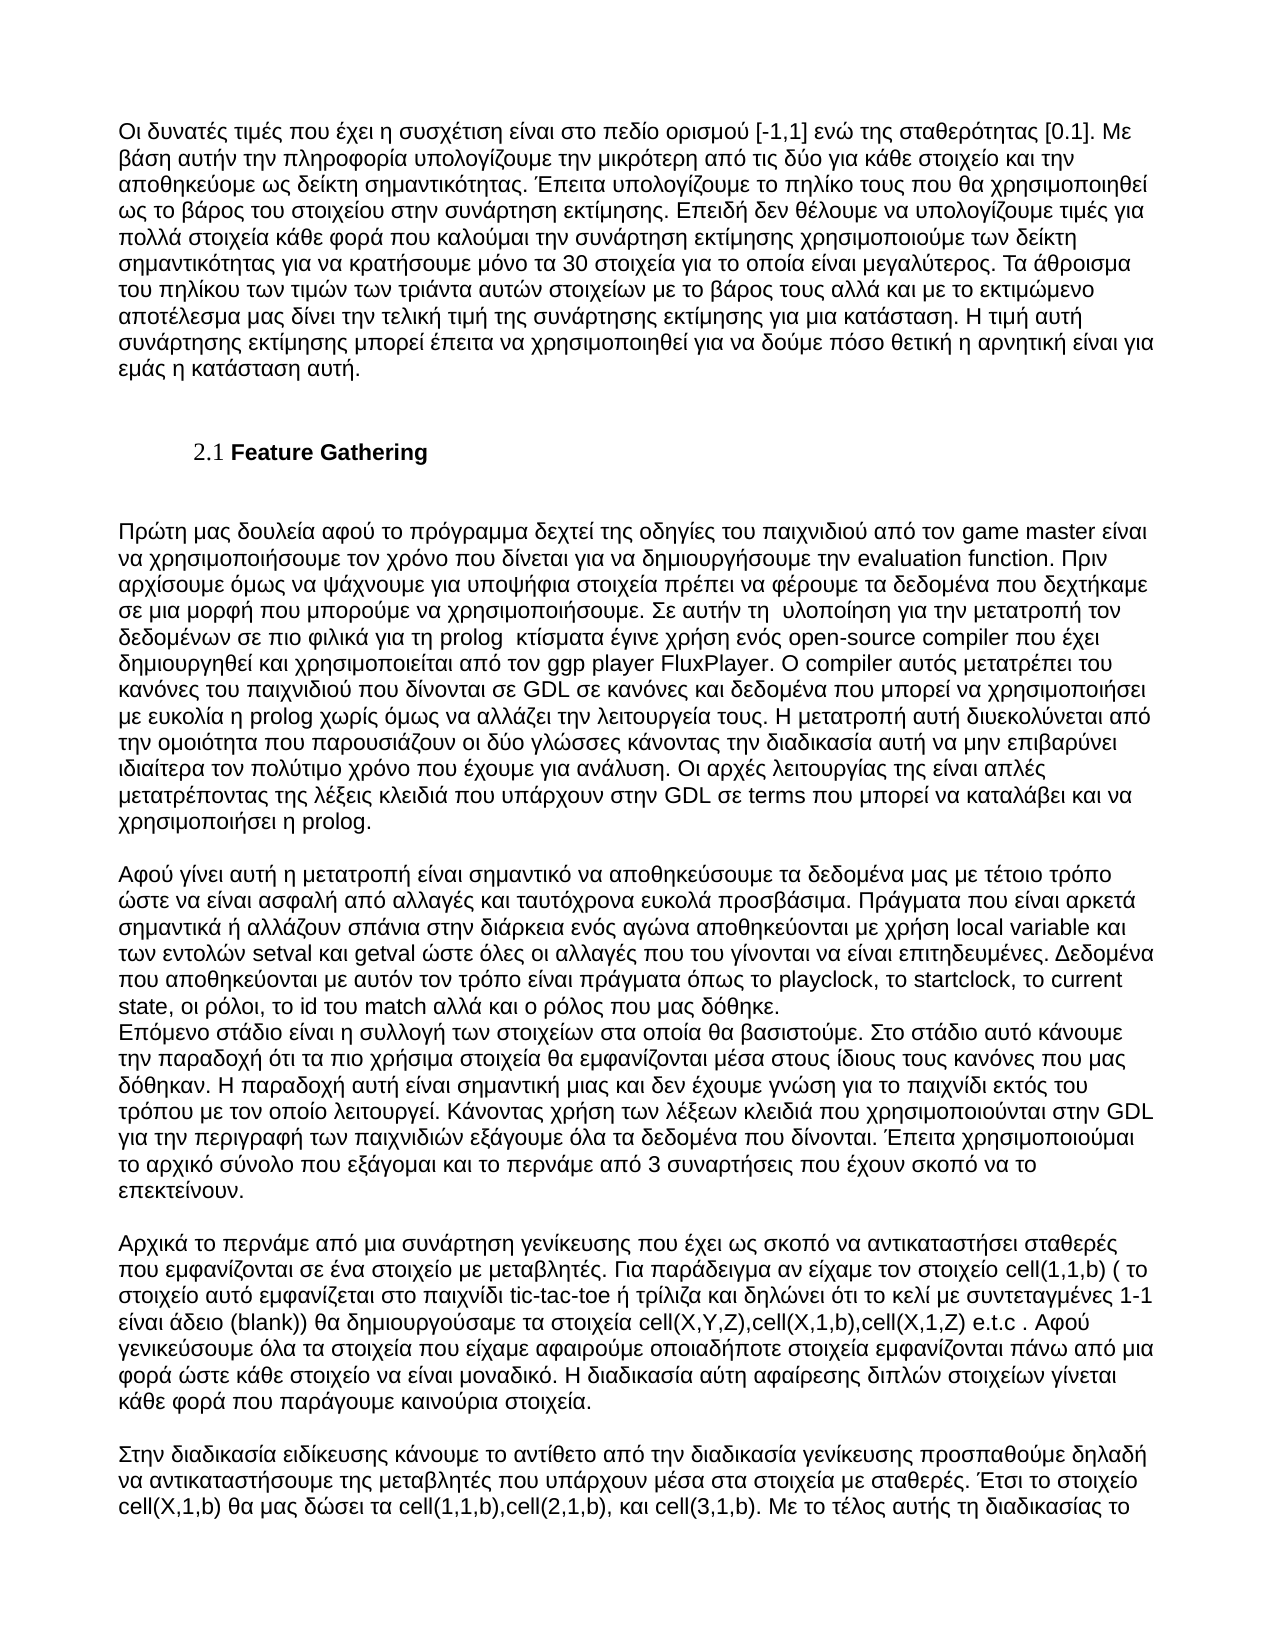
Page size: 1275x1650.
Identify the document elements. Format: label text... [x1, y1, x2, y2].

text Οι δυνατές τιμές που έχει η συσχέτιση είναι στο πεδίο ορισμού [-1,1] ενώ της σταθερότητας [0.1]. Με βάση αυτήν την πληροφορία υπολογίζουμε την μικρότερη από τις δύο για κάθε στοιχείο και την αποθηκεύομε ως δείκτη σημαντικότητας. Έπειτα υπολογίζουμε το πηλίκο τους που θα χρησιμοποιηθεί ως το βάρος του στοιχείου στην συνάρτηση εκτίμησης. Επειδή δεν θέλουμε να υπολογίζουμε τιμές για πολλά στοιχεία κάθε φορά που καλούμαι την συνάρτηση εκτίμησης χρησιμοποιούμε των δείκτη σημαντικότητας για να κρατήσουμε μόνο τα 30 στοιχεία για το οποία είναι μεγαλύτερος. Τα άθροισμα του πηλίκου των τιμών των τριάντα αυτών στοιχείων με το βάρος τους αλλά και με το εκτιμώμενο αποτέλεσμα μας δίνει την τελική τιμή της συνάρτησης εκτίμησης για μια κατάσταση. Η τιμή αυτή συνάρτησης εκτίμησης μπορεί έπειτα να χρησιμοποιηθεί για να δούμε πόσο θετική η αρνητική είναι για εμάς η κατάσταση αυτή. [118, 118, 1157, 382]
text Πρώτη μας δουλεία αφού το πρόγραμμα δεχτεί της οδηγίες του παιχνιδιού από τον game master είναι να χρησιμοποιήσουμε τον χρόνο που δίνεται για να δημιουργήσουμε την evaluation function. Πριν αρχίσουμε όμως να ψάχνουμε για υποψήφια στοιχεία πρέπει να φέρουμε τα δεδομένα που δεχτήκαμε σε μια μορφή που μπορούμε να χρησιμοποιήσουμε. Σε αυτήν τη υλοποίηση για την μετατροπή τον δεδομένων σε πιο φιλικά για τη prolog κτίσματα έγινε χρήση ενός open-source compiler που έχει δημιουργηθεί και χρησιμοποιείται από τον ggp player FluxPlayer. O compiler αυτός μετατρέπει του κανόνες του παιχνιδιού που δίνονται σε GDL σε κανόνες και δεδομένα που μπορεί να χρησιμοποιήσει με ευκολία η prolog χωρίς όμως να αλλάζει την λειτουργεία τους. Η μετατροπή αυτή διυεκολύνεται από την ομοιότητα που παρουσιάζουν οι δύο γλώσσες κάνοντας την διαδικασία αυτή να μην επιβαρύνει ιδιαίτερα τον πολύτιμο χρόνο που έχουμε για ανάλυση. Οι αρχές λειτουργίας της είναι απλές μετατρέποντας της λέξεις κλειδιά που υπάρχουν στην GDL σε terms που μπορεί να καταλάβει και να χρησιμοποιήσει η prolog. [118, 518, 1157, 834]
text Επόμενο στάδιο είναι η συλλογή των στοιχείων στα οποία θα βασιστούμε. Στο στάδιο αυτό κάνουμε την παραδοχή ότι τα πιο χρήσιμα στοιχεία θα εμφανίζονται μέσα στους ίδιους τους κανόνες που μας δόθηκαν. Η παραδοχή αυτή είναι σημαντική μιας και δεν έχουμε γνώση για το παιχνίδι εκτός του τρόπου με τον οποίο λειτουργεί. Κάνοντας χρήση των λέξεων κλειδιά που χρησιμοποιούνται στην GDL για την περιγραφή των παιχνιδιών εξάγουμε όλα τα δεδομένα που δίνονται. Έπειτα χρησιμοποιούμαι το αρχικό σύνολο που εξάγομαι και το περνάμε από 3 συναρτήσεις που έχουν σκοπό να το επεκτείνουν. [118, 1019, 1157, 1203]
list Feature Gathering [193, 437, 1157, 466]
text Στην διαδικασία ειδίκευσης κάνουμε το αντίθετο από την διαδικασία γενίκευσης προσπαθούμε δηλαδή να αντικαταστήσουμε της μεταβλητές που υπάρχουν μέσα στα στοιχεία με σταθερές. Έτσι το στοιχείο cell(X,1,b) θα μας δώσει τα cell(1,1,b),cell(2,1,b), και cell(3,1,b). Με το τέλος αυτής τη διαδικασίας το [118, 1441, 1157, 1520]
text Αρχικά το περνάμε από μια συνάρτηση γενίκευσης που έχει ως σκοπό να αντικαταστήσει σταθερές που εμφανίζονται σε ένα στοιχείο με μεταβλητές. Για παράδειγμα αν είχαμε τον στοιχείο cell(1,1,b) ( το στοιχείο αυτό εμφανίζεται στο παιχνίδι tic-tac-toe ή τρίλιζα και δηλώνει ότι το κελί με συντεταγμένες 1-1 είναι άδειο (blank)) θα δημιουργούσαμε τα στοιχεία cell(X,Y,Z),cell(X,1,b),cell(X,1,Z) e.t.c . Αφού γενικεύσουμε όλα τα στοιχεία που είχαμε αφαιρούμε οποιαδήποτε στοιχεία εμφανίζονται πάνω από μια φορά ώστε κάθε στοιχείο να είναι μοναδικό. Η διαδικασία αύτη αφαίρεσης διπλών στοιχείων γίνεται κάθε φορά που παράγουμε καινούρια στοιχεία. [118, 1230, 1157, 1414]
text Αφού γίνει αυτή η μετατροπή είναι σημαντικό να αποθηκεύσουμε τα δεδομένα μας με τέτοιο τρόπο ώστε να είναι ασφαλή από αλλαγές και ταυτόχρονα ευκολά προσβάσιμα. Πράγματα που είναι αρκετά σημαντικά ή αλλάζουν σπάνια στην διάρκεια ενός αγώνα αποθηκεύονται με χρήση local variable και των εντολών setval και getval ώστε όλες οι αλλαγές που του γίνονται να είναι επιτηδευμένες. Δεδομένα που αποθηκεύονται με αυτόν τον τρόπο είναι πράγματα όπως το playclock, το startclock, το current state, οι ρόλοι, το id του match αλλά και ο ρόλος που μας δόθηκε. [118, 861, 1157, 1019]
